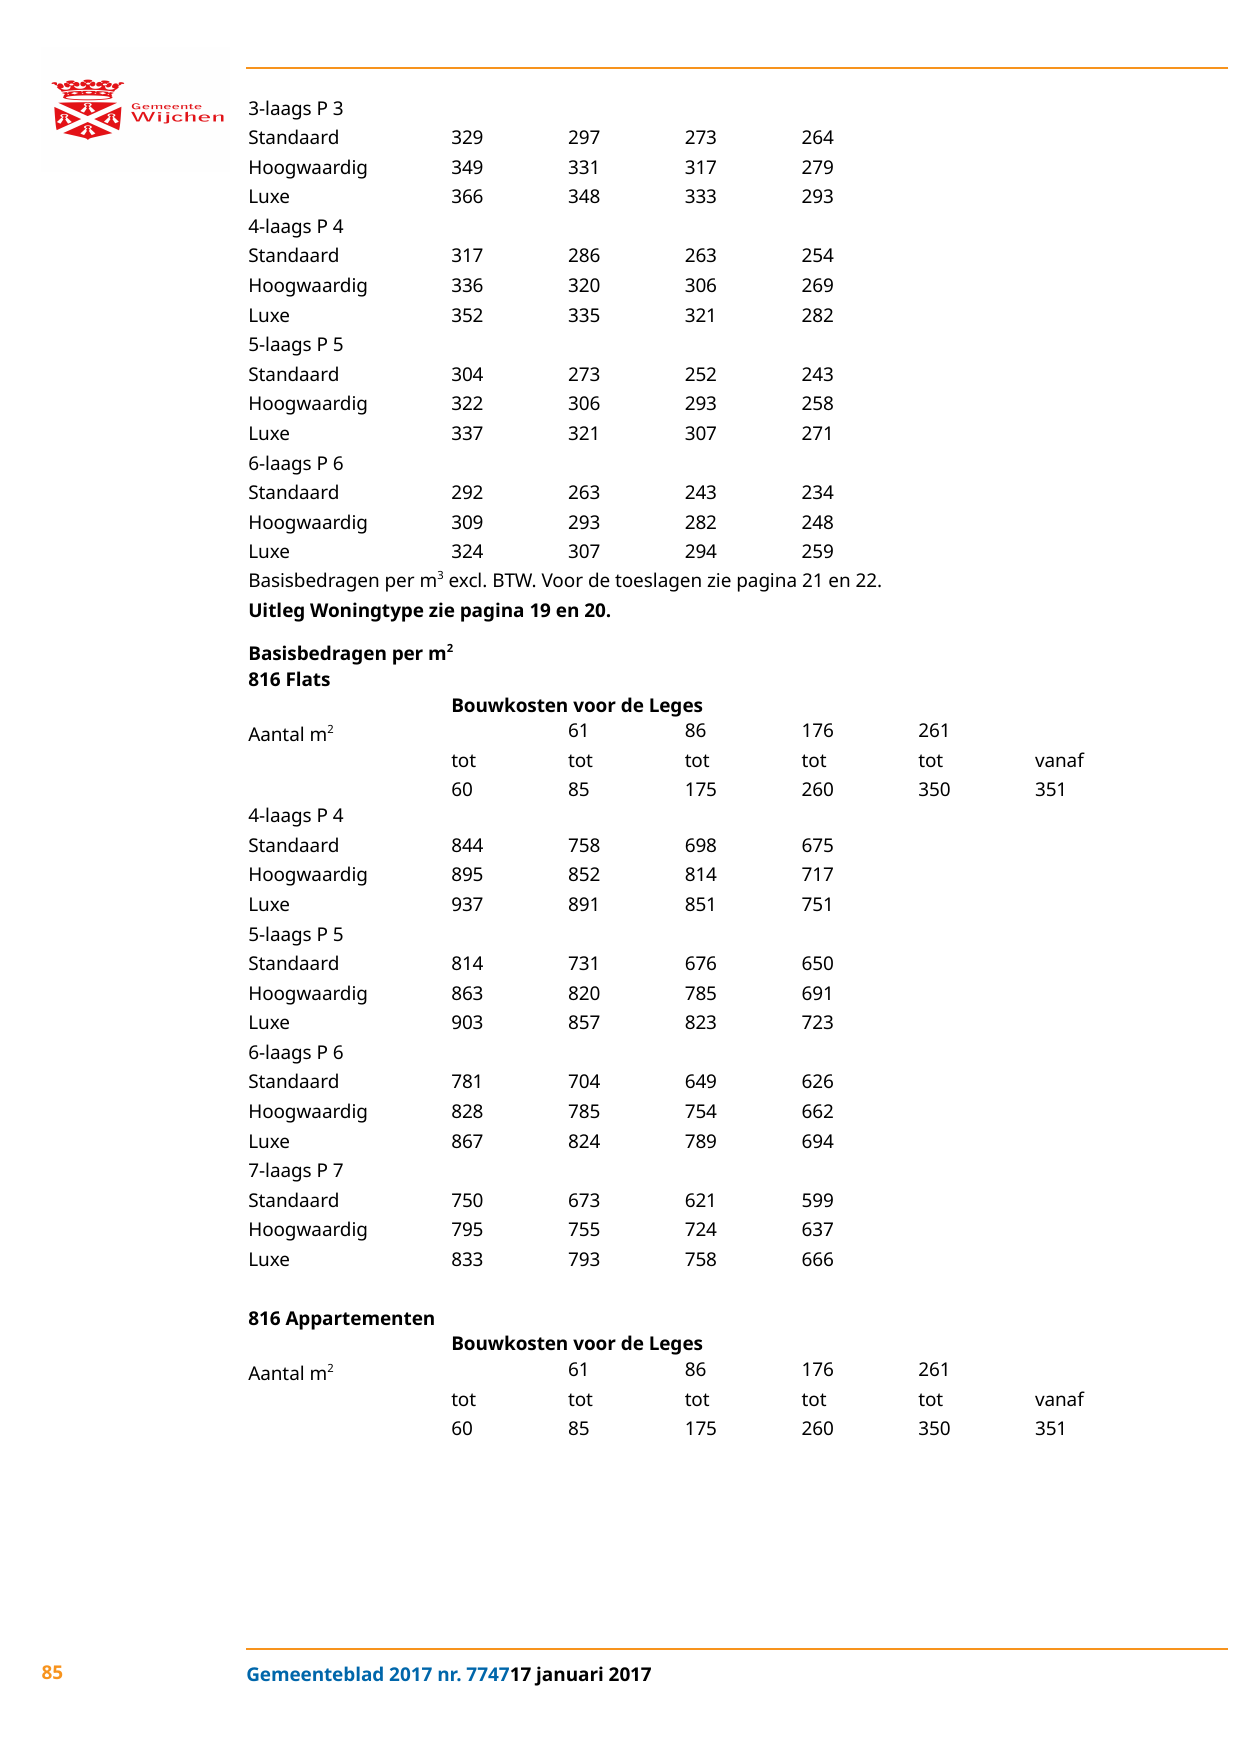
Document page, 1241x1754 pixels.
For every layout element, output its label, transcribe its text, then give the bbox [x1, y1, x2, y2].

table_cell 297 331 348 286 320 335 273 306 321 263 293 307 [568, 95, 684, 564]
table_cell 176 tot 260 [801, 1356, 918, 1441]
table_cell 61 tot 85 [568, 718, 684, 802]
table_cell Aantal m2 [248, 1331, 451, 1441]
table_cell 86 tot 175 [685, 718, 801, 802]
table_cell [918, 803, 1035, 1272]
picture [41, 47, 231, 172]
table_cell vanaf 351 [1035, 1356, 1152, 1441]
table_cell 273 317 333 263 306 321 252 293 307 243 282 294 [685, 95, 801, 564]
table_cell tot 60 [451, 718, 568, 802]
table_cell 844 895 937 814 863 903 781 828 867 750 795 833 [451, 803, 568, 1272]
table_cell 176 tot 260 [801, 718, 918, 802]
table_cell 758 852 891 731 820 857 704 785 824 673 755 793 [568, 803, 684, 1272]
table_cell Aantal m2 [248, 692, 451, 802]
text Uitleg Woningtype zie pagina 19 en 20. [248, 597, 1152, 623]
table_cell Bouwkosten voor de Leges [451, 1331, 1152, 1356]
table_cell 261 tot 350 [918, 718, 1035, 802]
table_cell 61 tot 85 [568, 1356, 684, 1441]
table_cell tot 60 [451, 1356, 568, 1441]
table_cell 4-laags P 4 Standaard Hoogwaardig Luxe 5-laags P 5 Standaard Hoogwaardig Luxe 6-laags P 6 Standaard Hoogwaardig Luxe 7-laags P 7 Standaard Hoogwaardig Luxe [248, 803, 451, 1272]
table_cell 698 814 851 676 785 823 649 754 789 621 724 758 [685, 803, 801, 1272]
table_cell 3-laags P 3 Standaard Hoogwaardig Luxe 4-laags P 4 Standaard Hoogwaardig Luxe 5-laags P 5 Standaard Hoogwaardig Luxe 6-laags P 6 Standaard Hoogwaardig Luxe [248, 95, 451, 564]
table_cell 675 717 751 650 691 723 626 662 694 599 637 666 [801, 803, 918, 1272]
table_cell [1035, 95, 1152, 564]
text Basisbedragen per m2 [248, 640, 1152, 666]
text Basisbedragen per m3 excl. BTW. Voor de toeslagen zie pagina 21 en 22. [248, 567, 1152, 593]
table_cell 264 279 293 254 269 282 243 258 271 234 248 259 [801, 95, 918, 564]
table_cell 261 tot 350 [918, 1356, 1035, 1441]
table_cell 329 349 366 317 336 352 304 322 337 292 309 324 [451, 95, 568, 564]
table_cell 86 tot 175 [685, 1356, 801, 1441]
table_cell vanaf 351 [1035, 718, 1152, 802]
table_header 816 Appartementen [248, 1305, 1152, 1331]
table_cell Bouwkosten voor de Leges [451, 692, 1152, 717]
table_cell [918, 95, 1035, 564]
table_cell [1035, 803, 1152, 1272]
table_header 816 Flats [248, 666, 1152, 692]
